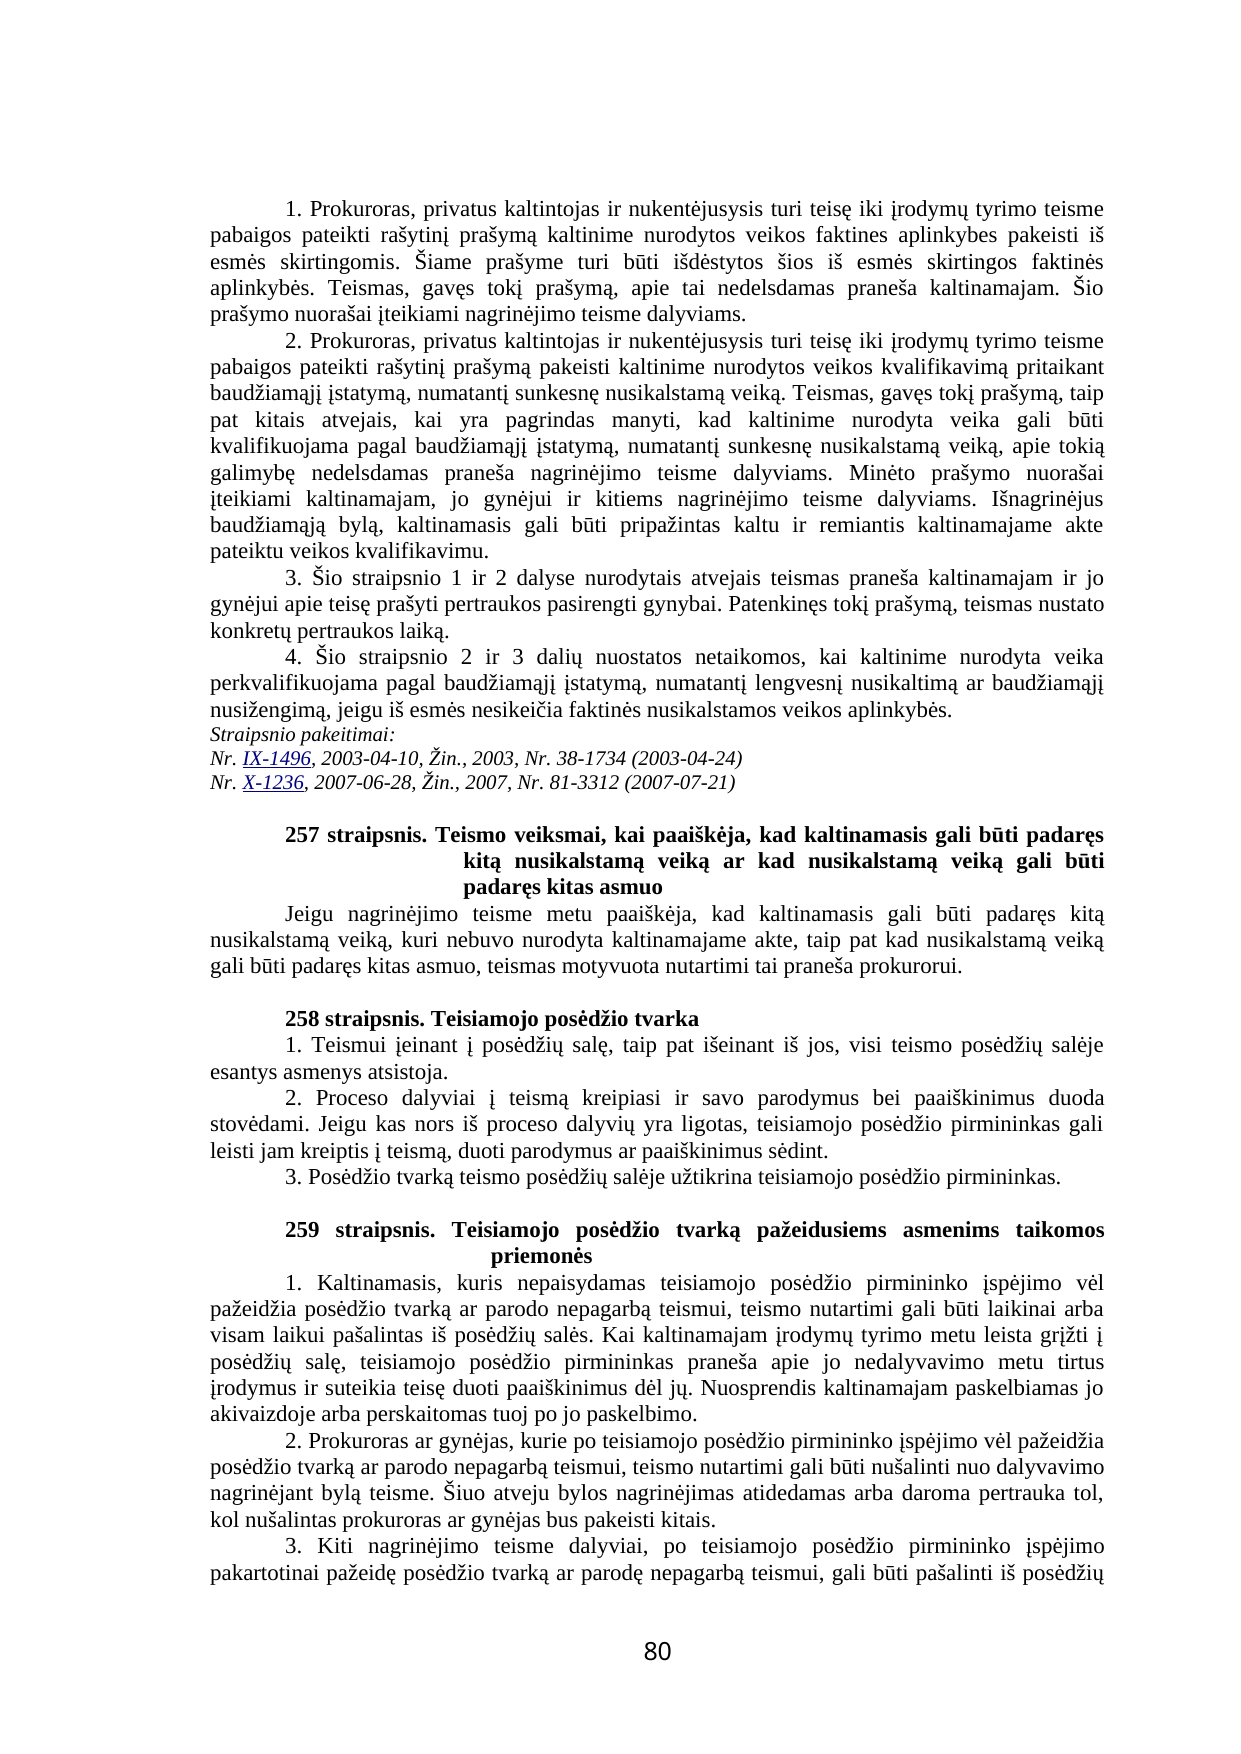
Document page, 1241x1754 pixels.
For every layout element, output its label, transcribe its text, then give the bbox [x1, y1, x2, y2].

text 3. Šio straipsnio 1 ir 2 dalyse nurodytais atvejais teismas praneša kaltinamajam ir jo gynėjui apie teisę prašyti pertraukos pasirengti gynybai. Patenkinęs tokį prašymą, teismas nustato konkretų pertraukos laiką. [210, 564, 1106, 643]
text Jeigu nagrinėjimo teisme metu paaiškėja, kad kaltinamasis gali būti padaręs kitą nusikalstamą veiką, kuri nebuvo nurodyta kaltinamajame akte, taip pat kad nusikalstamą veiką gali būti padaręs kitas asmuo, teismas motyvuota nutartimi tai praneša prokurorui. [210, 900, 1106, 979]
text 1. Prokuroras, privatus kaltintojas ir nukentėjusysis turi teisę iki įrodymų tyrimo teisme pabaigos pateikti rašytinį prašymą kaltinime nurodytos veikos faktines aplinkybes pakeisti iš esmės skirtingomis. Šiame prašyme turi būti išdėstytos šios iš esmės skirtingos faktinės aplinkybės. Teismas, gavęs tokį prašymą, apie tai nedelsdamas praneša kaltinamajam. Šio prašymo nuorašai įteikiami nagrinėjimo teisme dalyviams. [210, 195, 1106, 327]
text Nr. IX-1496, 2003-04-10, Žin., 2003, Nr. 38-1734 (2003-04-24) [210, 746, 1106, 770]
text 1. Kaltinamasis, kuris nepaisydamas teisiamojo posėdžio pirmininko įspėjimo vėl pažeidžia posėdžio tvarką ar parodo nepagarbą teismui, teismo nutartimi gali būti laikinai arba visam laikui pašalintas iš posėdžių salės. Kai kaltinamajam įrodymų tyrimo metu leista grįžti į posėdžių salę, teisiamojo posėdžio pirmininkas praneša apie jo nedalyvavimo metu tirtus įrodymus ir suteikia teisę duoti paaiškinimus dėl jų. Nuosprendis kaltinamajam paskelbiamas jo akivaizdoje arba perskaitomas tuoj po jo paskelbimo. [210, 1269, 1106, 1427]
text 259 straipsnis. Teisiamojo posėdžio tvarką pažeidusiems asmenims taikomos priemonės [285, 1216, 1106, 1269]
text Nr. X-1236, 2007-06-28, Žin., 2007, Nr. 81-3312 (2007-07-21) [210, 770, 1106, 794]
text 2. Prokuroras ar gynėjas, kurie po teisiamojo posėdžio pirmininko įspėjimo vėl pažeidžia posėdžio tvarką ar parodo nepagarbą teismui, teismo nutartimi gali būti nušalinti nuo dalyvavimo nagrinėjant bylą teisme. Šiuo atveju bylos nagrinėjimas atidedamas arba daroma pertrauka tol, kol nušalintas prokuroras ar gynėjas bus pakeisti kitais. [210, 1427, 1106, 1532]
text 4. Šio straipsnio 2 ir 3 dalių nuostatos netaikomos, kai kaltinime nurodyta veika perkvalifikuojama pagal baudžiamąjį įstatymą, numatantį lengvesnį nusikaltimą ar baudžiamąjį nusižengimą, jeigu iš esmės nesikeičia faktinės nusikalstamos veikos aplinkybės. [210, 643, 1106, 722]
text Straipsnio pakeitimai: [210, 722, 1106, 746]
text 257 straipsnis. Teismo veiksmai, kai paaiškėja, kad kaltinamasis gali būti padaręs kitą nusikalstamą veiką ar kad nusikalstamą veiką gali būti padaręs kitas asmuo [285, 821, 1106, 900]
text 2. Prokuroras, privatus kaltintojas ir nukentėjusysis turi teisę iki įrodymų tyrimo teisme pabaigos pateikti rašytinį prašymą pakeisti kaltinime nurodytos veikos kvalifikavimą pritaikant baudžiamąjį įstatymą, numatantį sunkesnę nusikalstamą veiką. Teismas, gavęs tokį prašymą, taip pat kitais atvejais, kai yra pagrindas manyti, kad kaltinime nurodyta veika gali būti kvalifikuojama pagal baudžiamąjį įstatymą, numatantį sunkesnę nusikalstamą veiką, apie tokią galimybę nedelsdamas praneša nagrinėjimo teisme dalyviams. Minėto prašymo nuorašai įteikiami kaltinamajam, jo gynėjui ir kitiems nagrinėjimo teisme dalyviams. Išnagrinėjus baudžiamąją bylą, kaltinamasis gali būti pripažintas kaltu ir remiantis kaltinamajame akte pateiktu veikos kvalifikavimu. [210, 327, 1106, 564]
text 258 straipsnis. Teisiamojo posėdžio tvarka [210, 1005, 1106, 1031]
text 1. Teismui įeinant į posėdžių salę, taip pat išeinant iš jos, visi teismo posėdžių salėje esantys asmenys atsistoja. [210, 1031, 1106, 1084]
text 2. Proceso dalyviai į teismą kreipiasi ir savo parodymus bei paaiškinimus duoda stovėdami. Jeigu kas nors iš proceso dalyvių yra ligotas, teisiamojo posėdžio pirmininkas gali leisti jam kreiptis į teismą, duoti parodymus ar paaiškinimus sėdint. [210, 1084, 1106, 1163]
text 3. Kiti nagrinėjimo teisme dalyviai, po teisiamojo posėdžio pirmininko įspėjimo pakartotinai pažeidę posėdžio tvarką ar parodę nepagarbą teismui, gali būti pašalinti iš posėdžių [210, 1532, 1106, 1585]
text 3. Posėdžio tvarką teismo posėdžių salėje užtikrina teisiamojo posėdžio pirmininkas. [210, 1163, 1106, 1189]
